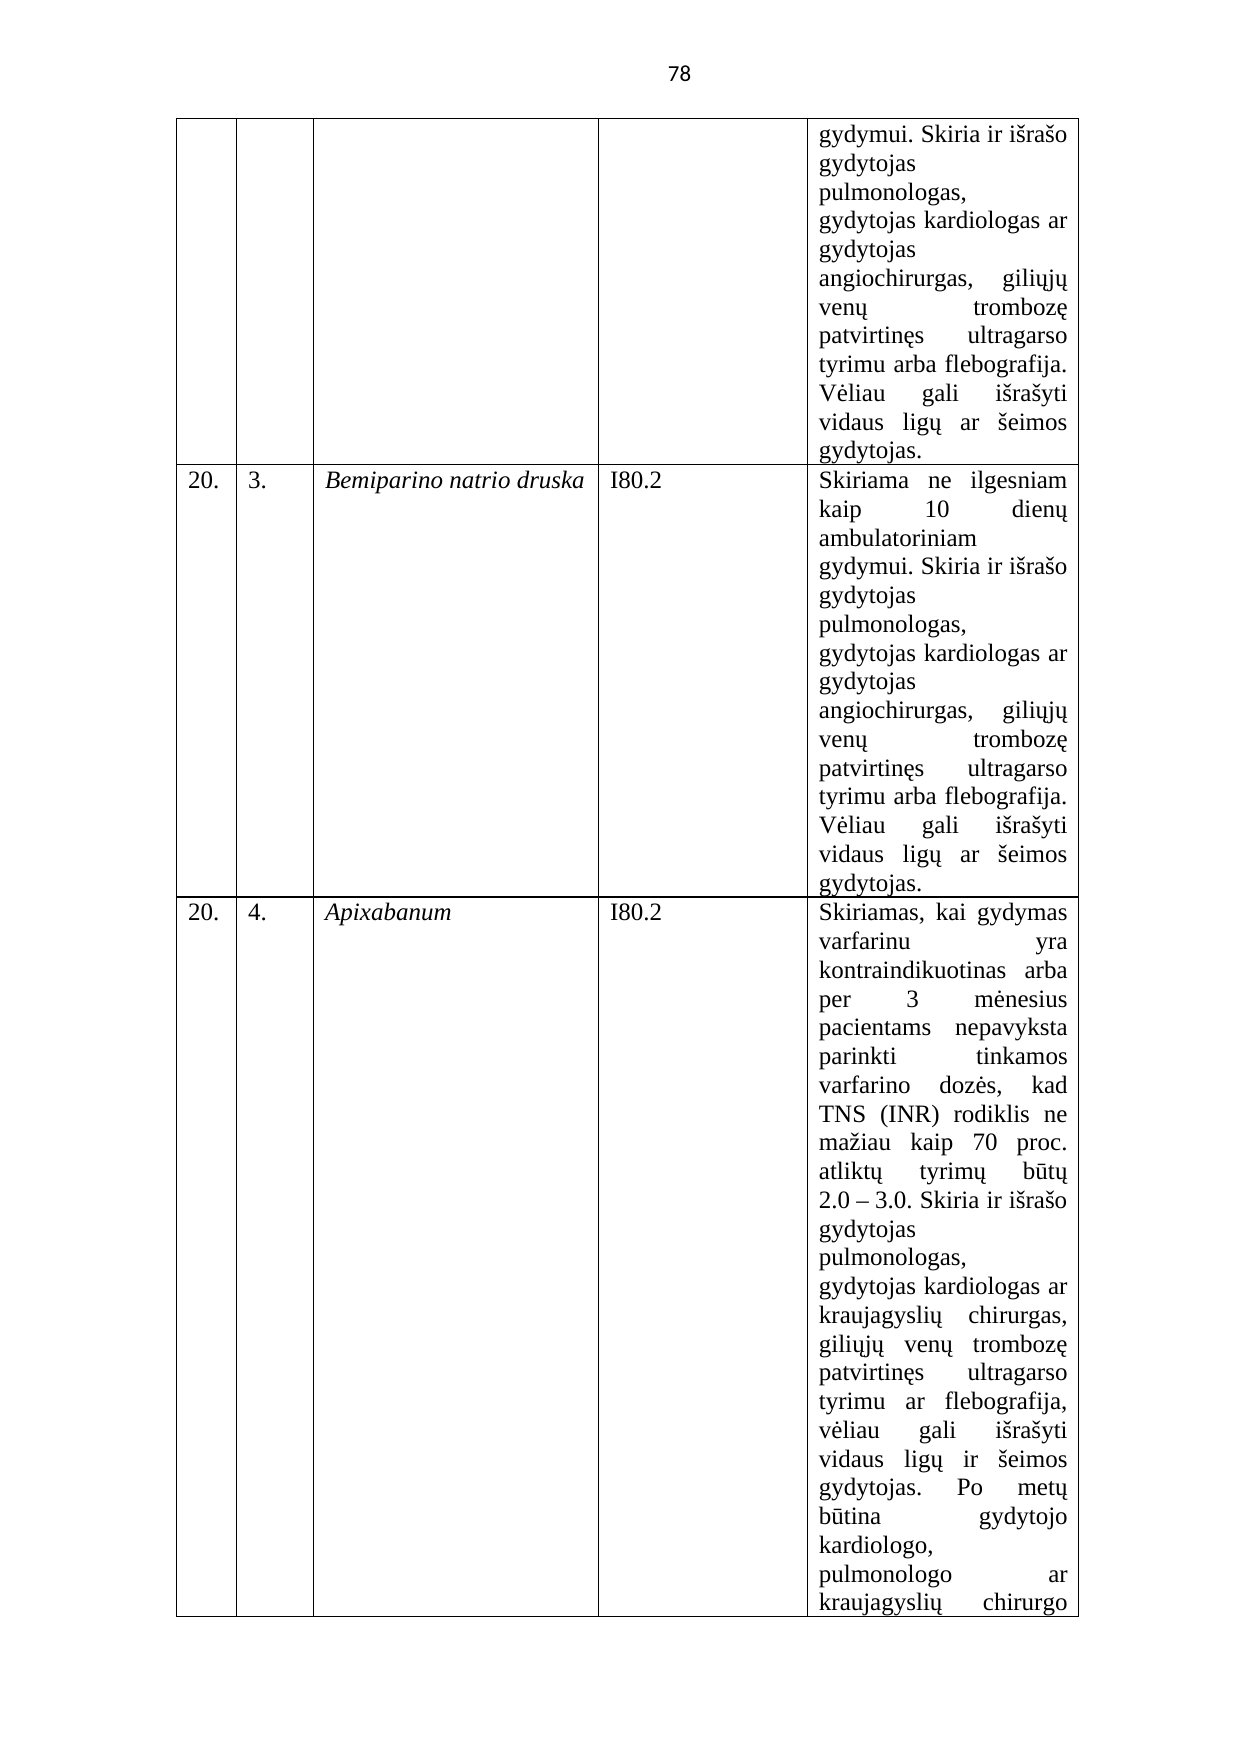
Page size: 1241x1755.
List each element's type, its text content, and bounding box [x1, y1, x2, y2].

table_cell Skiriama ne ilgesniam kaip 10 dienų ambulatoriniam gydymui. Skiria ir išrašo gydytojas pulmonologas, gydytojas kardiologas ar gydytojas angiochirurgas, giliųjų venų trombozę patvirtinęs ultragarso tyrimu arba flebografija. Vėliau gali išrašyti vidaus ligų ar šeimos gydytojas. [808, 465, 1078, 896]
table_cell [1103, 464, 1109, 896]
table_cell gydymui. Skiria ir išrašo gydytojas pulmonologas, gydytojas kardiologas ar gydytojas angiochirurgas, giliųjų venų trombozę patvirtinęs ultragarso tyrimu arba flebografija. Vėliau gali išrašyti vidaus ligų ar šeimos gydytojas. [808, 119, 1078, 464]
table_cell [1099, 896, 1103, 1616]
table_cell I80.2 [599, 898, 807, 1616]
table_cell [314, 119, 598, 464]
table_cell [599, 119, 807, 464]
table_cell 3. [237, 465, 313, 896]
table_cell [1088, 896, 1093, 1616]
table_cell [1084, 118, 1088, 464]
table_cell Skiriamas, kai gydymas varfarinu yra kontraindikuotinas arba per 3 mėnesius pacientams nepavyksta parinkti tinkamos varfarino dozės, kad TNS (INR) rodiklis ne mažiau kaip 70 proc. atliktų tyrimų būtų 2.0 – 3.0. Skiria ir išrašo gydytojas pulmonologas, gydytojas kardiologas ar kraujagyslių chirurgas, giliųjų venų trombozę patvirtinęs ultragarso tyrimu ar flebografija, vėliau gali išrašyti vidaus ligų ir šeimos gydytojas. Po metų būtina gydytojo kardiologo, pulmonologo ar kraujagyslių chirurgo [808, 898, 1078, 1616]
table_cell [1084, 896, 1088, 1616]
table_cell [1093, 464, 1099, 896]
table_cell [1099, 464, 1103, 896]
table_cell [1093, 896, 1099, 1616]
table_cell [237, 119, 313, 464]
table_cell [1103, 896, 1109, 1616]
table_cell I80.2 [599, 465, 807, 896]
table_cell [1079, 118, 1083, 464]
table_cell [1079, 896, 1083, 1616]
table_cell 4. [237, 898, 313, 1616]
table_cell [1079, 464, 1083, 896]
table_cell Bemiparino natrio druska [314, 465, 598, 896]
table_cell [1109, 464, 1123, 896]
table_cell [1109, 896, 1123, 1616]
table_cell [1088, 118, 1093, 464]
table_cell [1099, 118, 1103, 464]
table_cell [1109, 118, 1123, 464]
table_cell Apixabanum [314, 898, 598, 1616]
table_cell 20. [177, 898, 236, 1616]
table_cell [1093, 118, 1099, 464]
table_cell [1088, 464, 1093, 896]
table_cell [1103, 118, 1109, 464]
table_cell 20. [177, 465, 236, 896]
table_cell [1084, 464, 1088, 896]
table_cell [177, 119, 236, 464]
